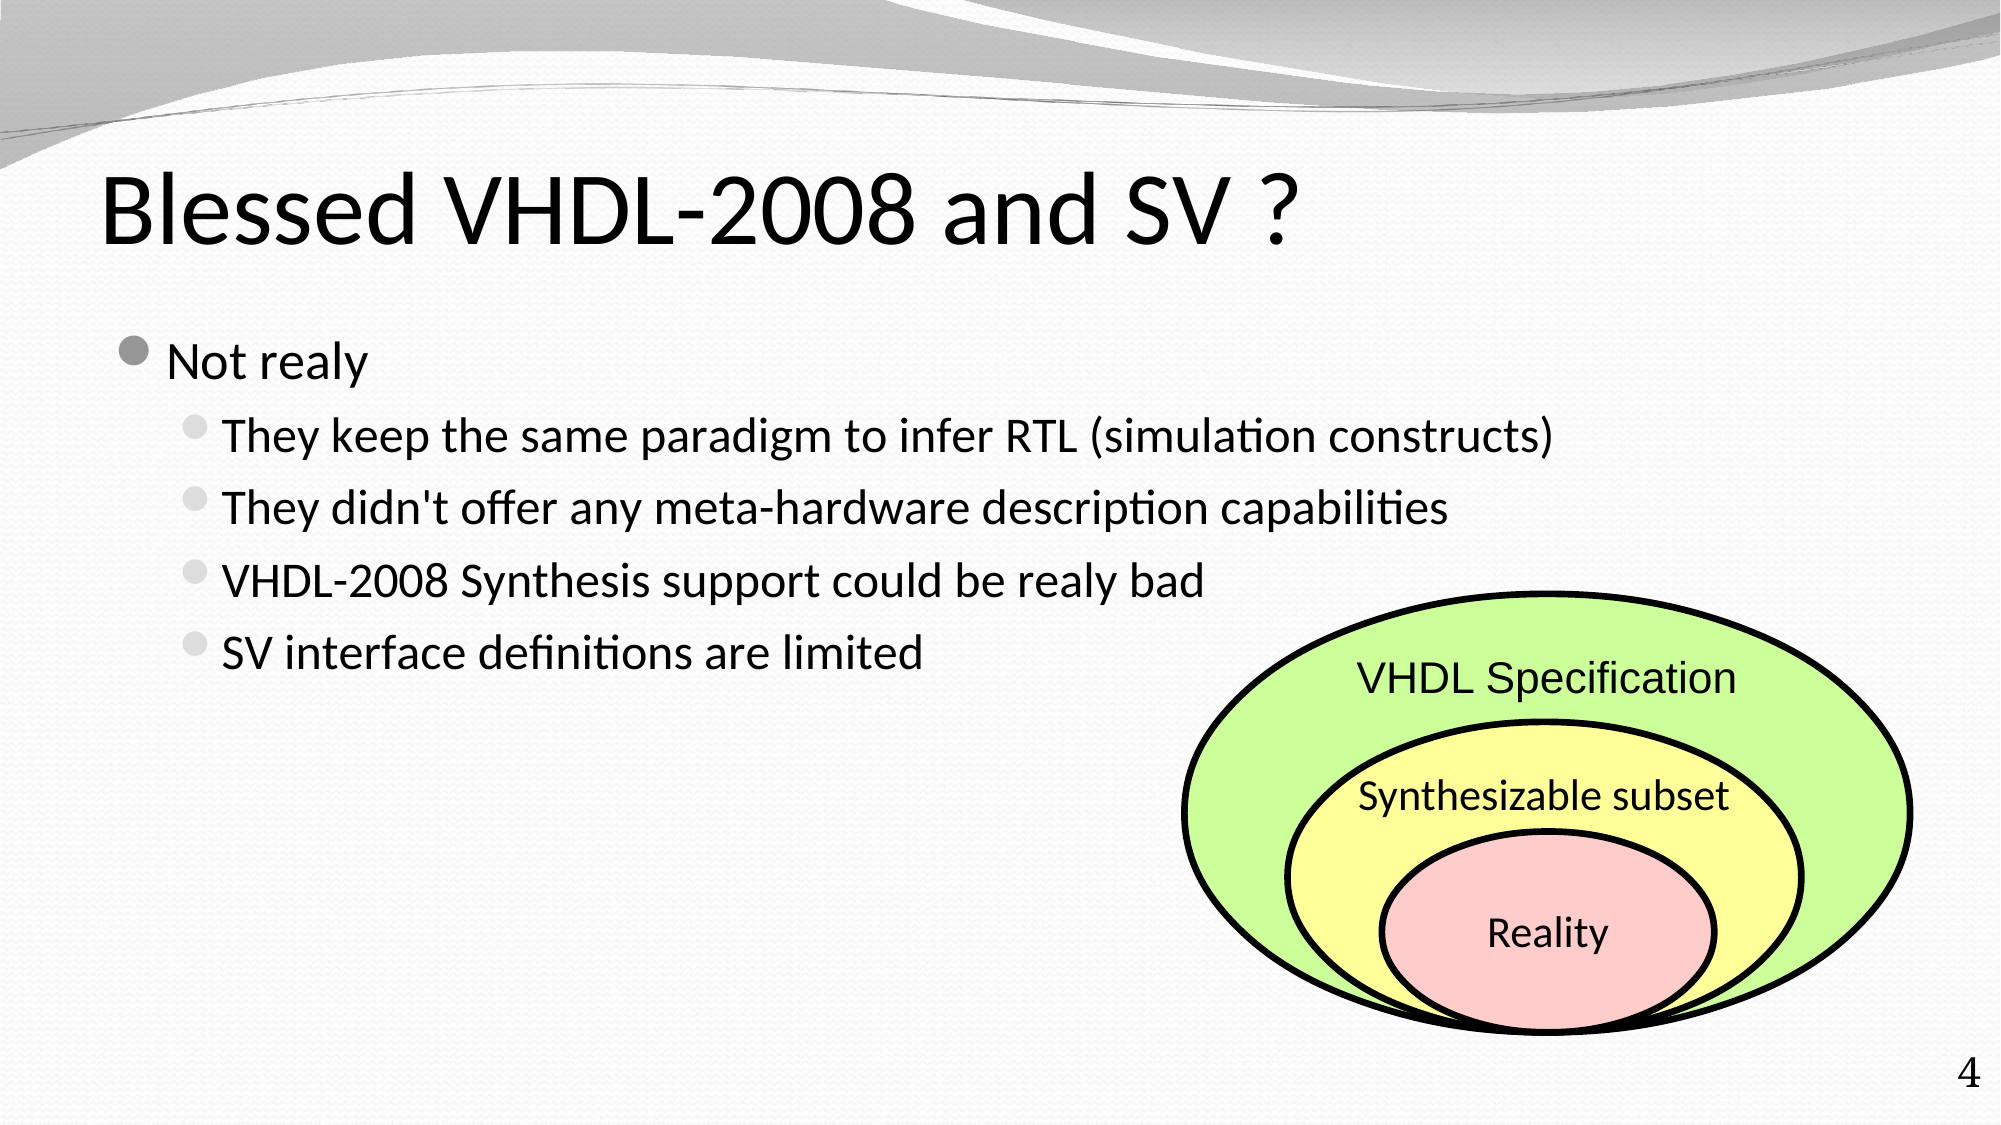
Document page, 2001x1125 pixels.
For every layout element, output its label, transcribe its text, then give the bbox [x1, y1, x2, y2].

title Blessed VHDL-2008 and SV ? [99, 77, 1901, 266]
picture [0, 0, 2001, 1125]
text_box [1813, 1042, 1981, 1103]
list Not realy They keep the same paradigm to infer RTL (simulation constructs) They didn't offer any meta-hardware description capabilities VHDL-2008 Synthesis support could be realy bad SV interface definitions are limited [99, 317, 1901, 1038]
